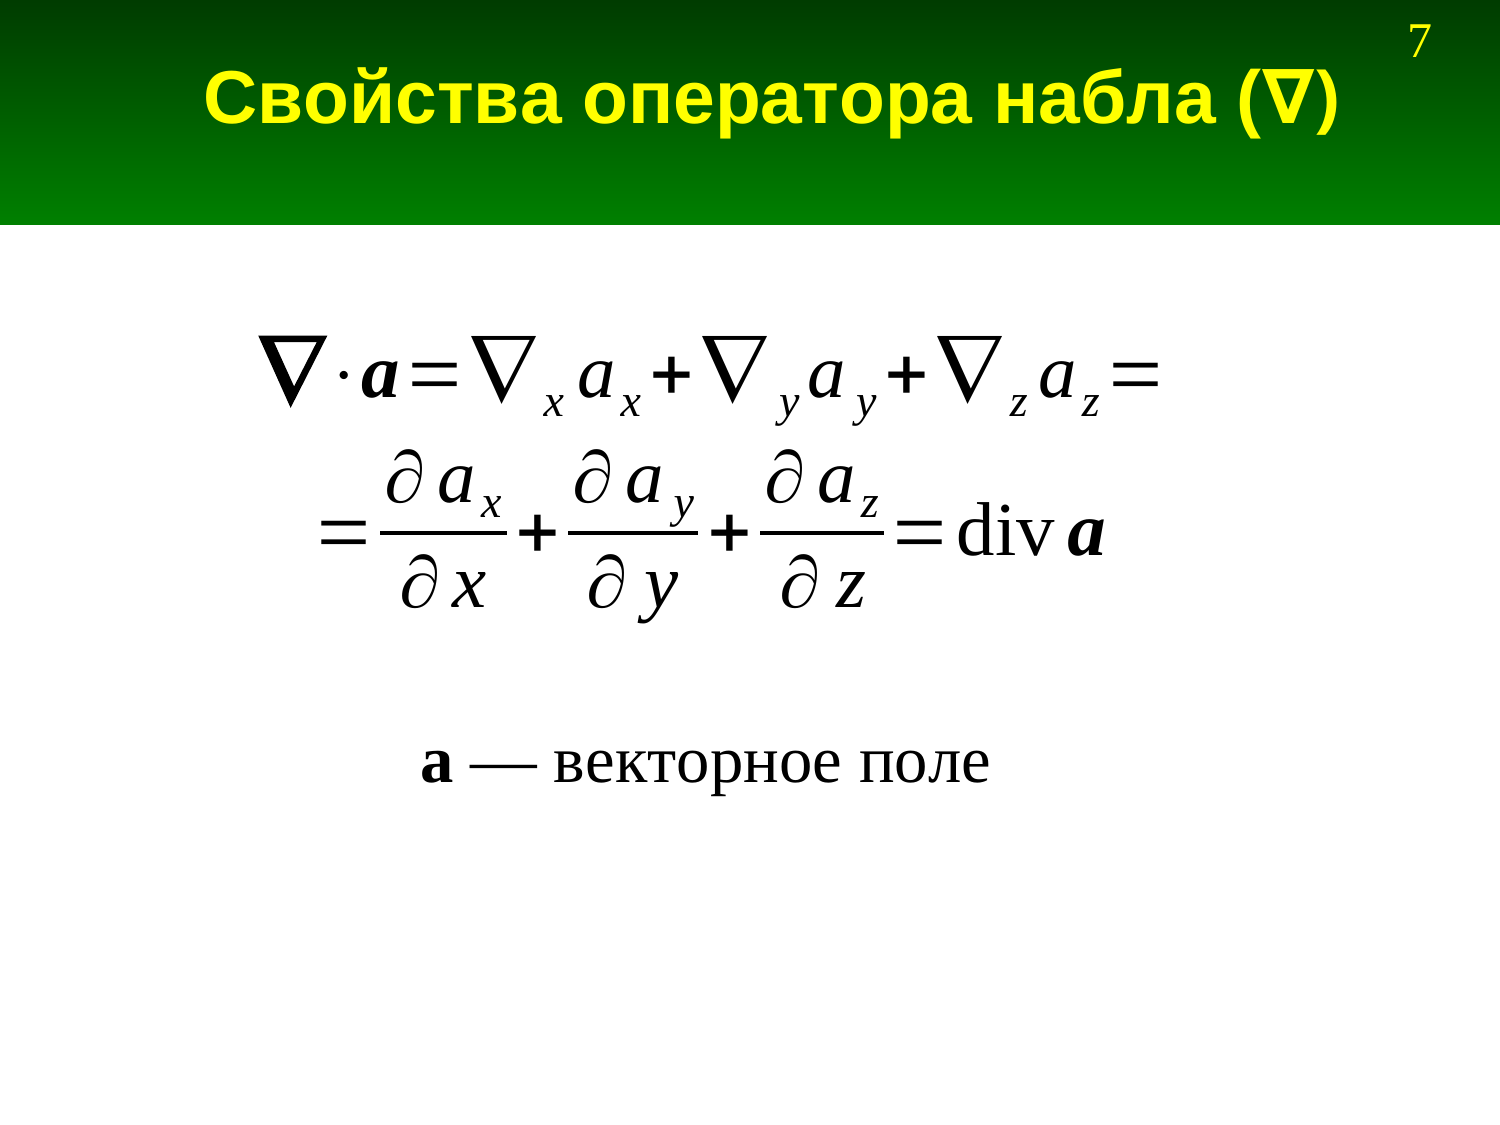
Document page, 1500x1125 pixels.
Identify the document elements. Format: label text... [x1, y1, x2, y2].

chart [236, 331, 1186, 626]
text_box a — векторное поле [405, 708, 1004, 804]
title Свойства оператора набла (∇) [123, 0, 1399, 188]
